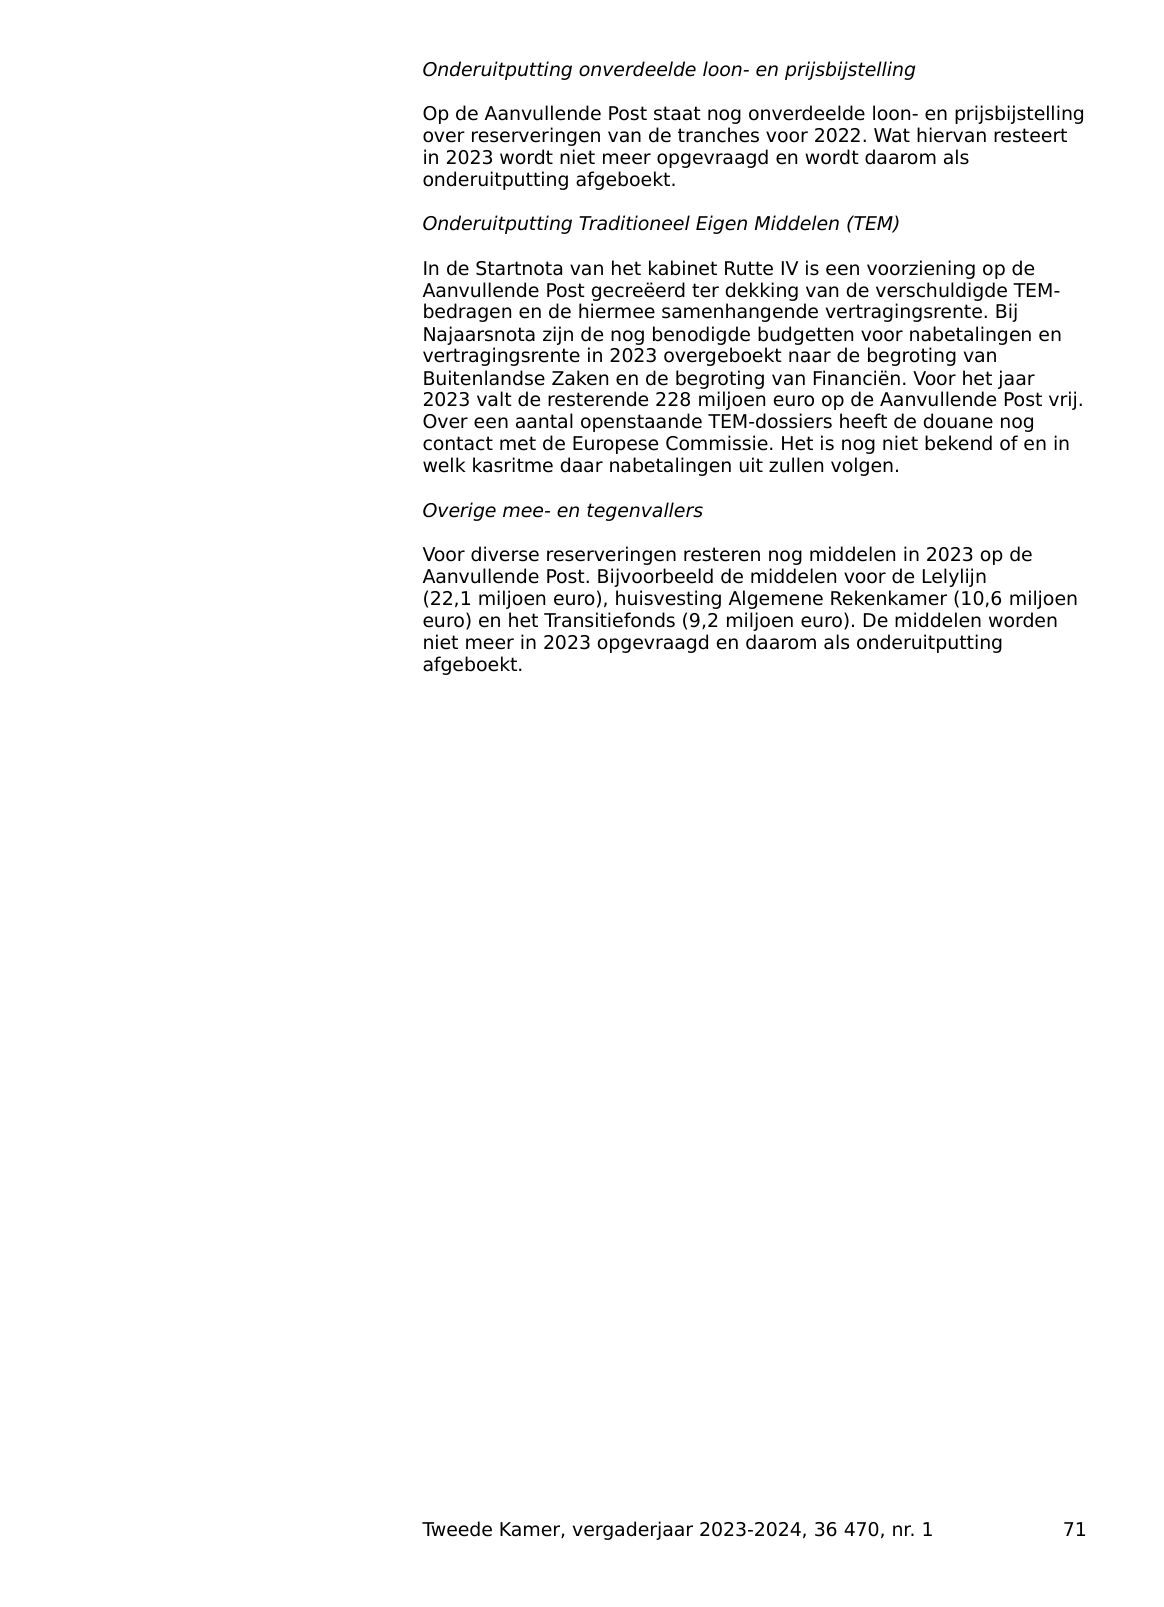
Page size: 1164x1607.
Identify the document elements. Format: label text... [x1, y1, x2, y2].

subtitle Onderuitputting onverdeelde loon- en prijsbijstelling [422, 59, 1087, 81]
subtitle Overige mee- en tegenvallers [422, 499, 1087, 521]
text In de Startnota van het kabinet Rutte IV is een voorziening op de Aanvullende Post gecreëerd ter dekking van de verschuldigde TEM-bedragen en de hiermee samenhangende vertragingsrente. Bij Najaarsnota zijn de nog benodigde budgetten voor nabetalingen en vertragingsrente in 2023 overgeboekt naar de begroting van Buitenlandse Zaken en de begroting van Financiën. Voor het jaar 2023 valt de resterende 228 miljoen euro op de Aanvullende Post vrij. Over een aantal openstaande TEM-dossiers heeft de douane nog contact met de Europese Commissie. Het is nog niet bekend of en in welk kasritme daar nabetalingen uit zullen volgen. [422, 257, 1087, 477]
text Voor diverse reserveringen resteren nog middelen in 2023 op de Aanvullende Post. Bijvoorbeeld de middelen voor de Lelylijn (22,1 miljoen euro), huisvesting Algemene Rekenkamer (10,6 miljoen euro) en het Transitiefonds (9,2 miljoen euro). De middelen worden niet meer in 2023 opgevraagd en daarom als onderuitputting afgeboekt. [422, 544, 1087, 676]
subtitle Onderuitputting Traditioneel Eigen Middelen (TEM) [422, 213, 1087, 235]
text Op de Aanvullende Post staat nog onverdeelde loon- en prijsbijstelling over reserveringen van de tranches voor 2022. Wat hiervan resteert in 2023 wordt niet meer opgevraagd en wordt daarom als onderuitputting afgeboekt. [422, 103, 1087, 191]
